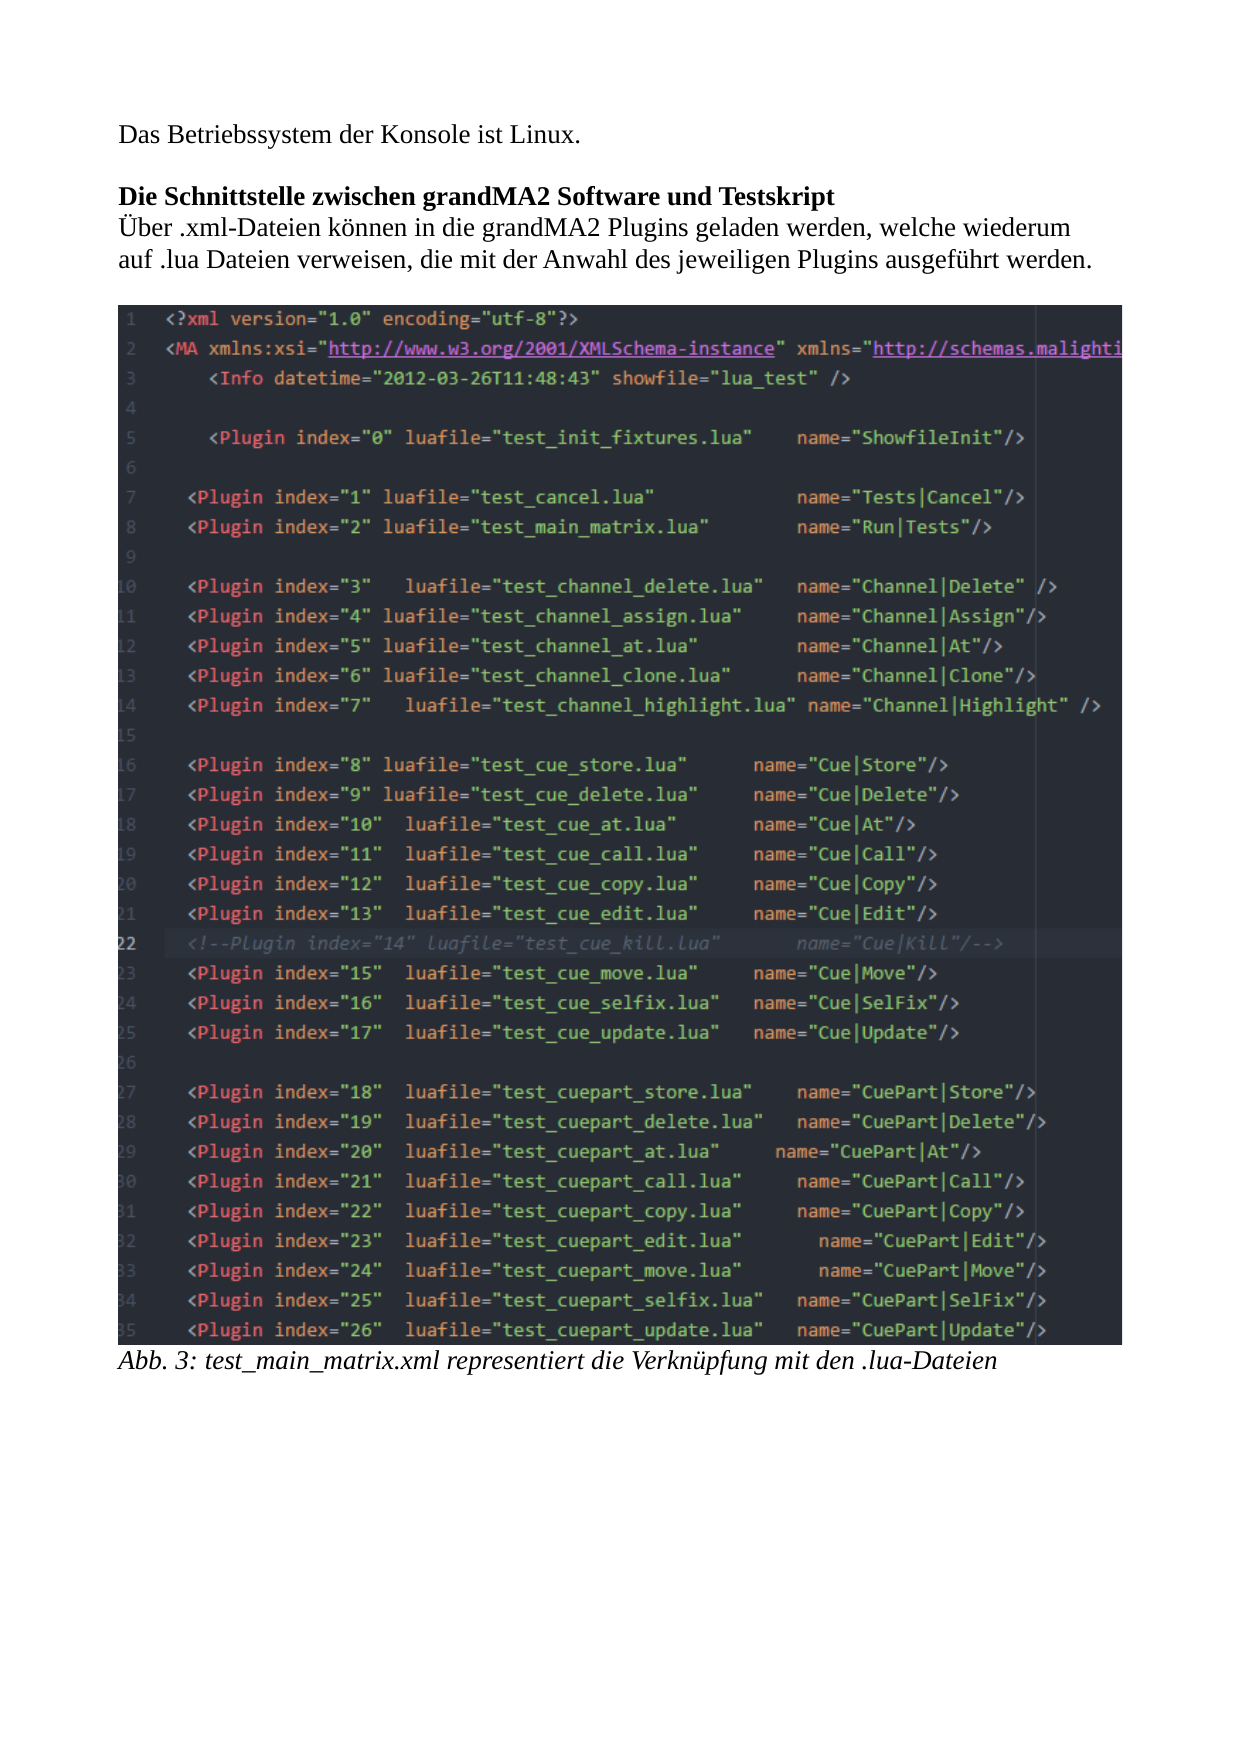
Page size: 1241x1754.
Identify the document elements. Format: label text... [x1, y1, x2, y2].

text Die Schnittstelle zwischen grandMA2 Software und Testskript [118, 180, 1122, 212]
text Das Betriebssystem der Konsole ist Linux. [118, 118, 1122, 149]
text Abb. 3: test_main_matrix.xml representiert die Verknüpfung mit den .lua-Dateien [118, 1345, 1122, 1375]
picture [118, 305, 1123, 1345]
text Über .xml-Dateien können in die grandMA2 Plugins geladen werden, welche wiederum auf .lua Dateien verweisen, die mit der Anwahl des jeweiligen Plugins ausgeführt werden. [118, 212, 1122, 274]
